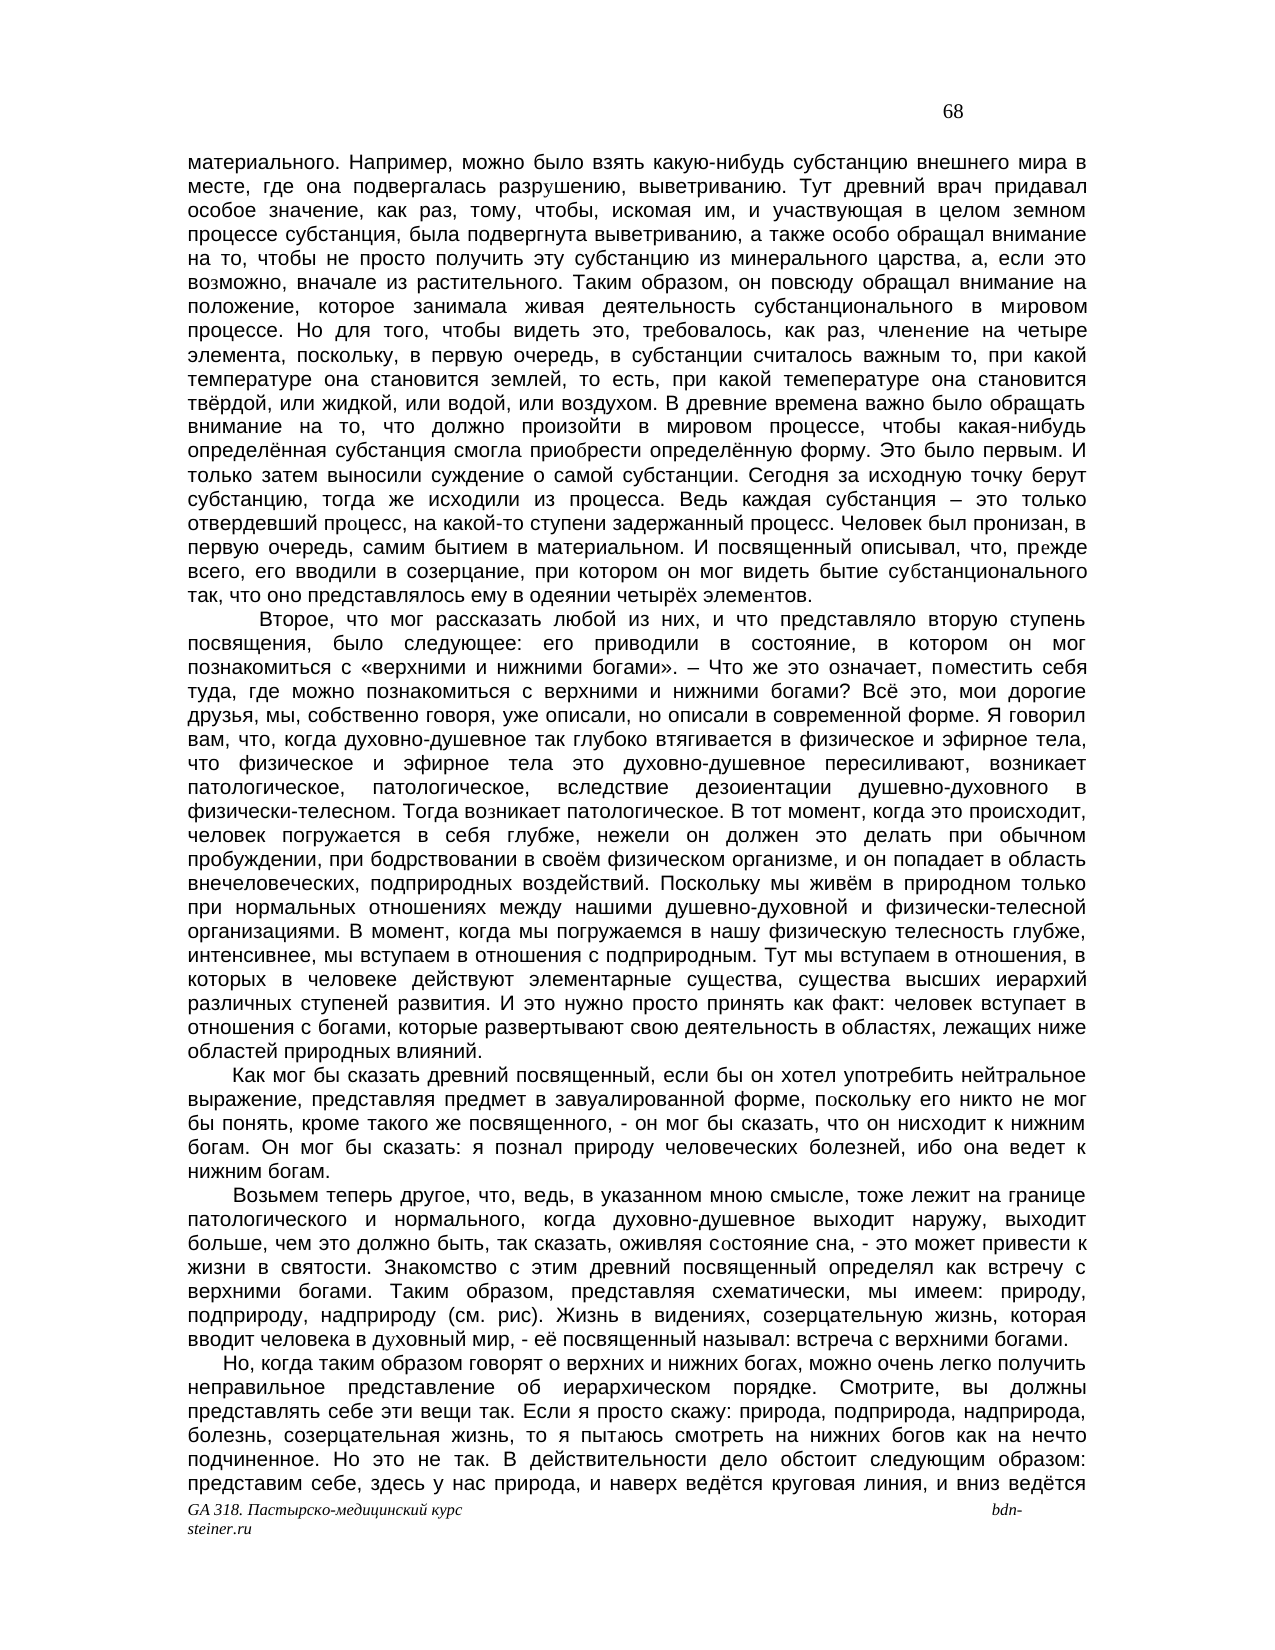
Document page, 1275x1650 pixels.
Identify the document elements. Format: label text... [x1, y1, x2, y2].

text Второе, что мог рассказать любой из них, и что представляло вторую ступень посвящения, было следующее: его приводили в состояние, в котором он мог познакомиться с «верхними и нижними богами». – Что же это означает, поместить себя туда, где можно познакомиться с верхними и нижними богами? Всё это, мои дорогие друзья, мы, собственно говоря, уже описали, но описали в современной форме. Я говорил вам, что, когда духовно-душевное так глубоко втягивается в физическое и эфирное тела, что физическое и эфирное тела это духовно-душевное пересиливают, возникает патологическое, патологическое, вследствие дезоиентации душевно-духовного в физически-телесном. Тогда возникает патологическое. В тот момент, когда это происходит, человек погружается в себя глубже, нежели он должен это делать при обычном пробуждении, при бодрствовании в своём физическом организме, и он попадает в область внечеловеческих, подприродных воздействий. Поскольку мы живём в природном только при нормальных отношениях между нашими душевно-духовной и физически-телесной организациями. В момент, когда мы погружаемся в нашу физическую телесность глубже, интенсивнее, мы вступаем в отношения с подприродным. Тут мы вступаем в отношения, в которых в человеке действуют элементарные существа, существа высших иерархий различных ступеней развития. И это нужно просто принять как факт: человек вступает в отношения с богами, которые развертывают свою деятельность в областях, лежащих ниже областей природных влияний. [187, 607, 1087, 1063]
text Как мог бы сказать древний посвященный, если бы он хотел употребить нейтральное выражение, представляя предмет в завуалированной форме, поскольку его никто не мог бы понять, кроме такого же посвященного, - он мог бы сказать, что он нисходит к нижним богам. Он мог бы сказать: я познал природу человеческих болезней, ибо она ведет к нижним богам. [187, 1063, 1087, 1183]
text Возьмем теперь другое, что, ведь, в указанном мною смысле, тоже лежит на границе патологического и нормального, когда духовно-душевное выходит наружу, выходит больше, чем это должно быть, так сказать, оживляя состояние сна, - это может привести к жизни в святости. Знакомство с этим древний посвященный определял как встречу с верхними богами. Таким образом, представляя схематически, мы имеем: природу, подприроду, надприроду (см. рис). Жизнь в видениях, созерцательную жизнь, которая вводит человека в духовный мир, - её посвященный называл: встреча с верхними богами. [187, 1183, 1087, 1351]
text Но, когда таким образом говорят о верхних и нижних богах, можно очень легко получить неправильное представление об иерархическом порядке. Смотрите, вы должны представлять себе эти вещи так. Если я просто скажу: природа, подприрода, надприрода, болезнь, созерцательная жизнь, то я пытаюсь смотреть на нижних богов как на нечто подчиненное. Но это не так. В действительности дело обстоит следующим образом: представим себе, здесь у нас природа, и наверх ведётся круговая линия, и вниз ведётся [187, 1351, 1087, 1495]
text материального. Например, можно было взять какую-нибудь субстанцию внешнего мира в месте, где она подвергалась разрушению, выветриванию. Тут древний врач придавал особое значение, как раз, тому, чтобы, искомая им, и участвующая в целом земном процессе субстанция, была подвергнута выветриванию, а также особо обращал внимание на то, чтобы не просто получить эту субстанцию из минерального царства, а, если это возможно, вначале из растительного. Таким образом, он повсюду обращал внимание на положение, которое занимала живая деятельность субстанционального в мировом процессе. Но для того, чтобы видеть это, требовалось, как раз, членение на четыре элемента, поскольку, в первую очередь, в субстанции считалось важным то, при какой температуре она становится землей, то есть, при какой темепературе она становится твёрдой, или жидкой, или водой, или воздухом. В древние времена важно было обращать внимание на то, что должно произойти в мировом процессе, чтобы какая-нибудь определённая субстанция смогла приобрести определённую форму. Это было первым. И только затем выносили суждение о самой субстанции. Сегодня за исходную точку берут субстанцию, тогда же исходили из процесса. Ведь каждая субстанция – это только отвердевший процесс, на какой-то ступени задержанный процесс. Человек был пронизан, в первую очередь, самим бытием в материальном. И посвященный описывал, что, прежде всего, его вводили в созерцание, при котором он мог видеть бытие субстанционального так, что оно представлялось ему в одеянии четырёх элементов. [187, 150, 1087, 607]
